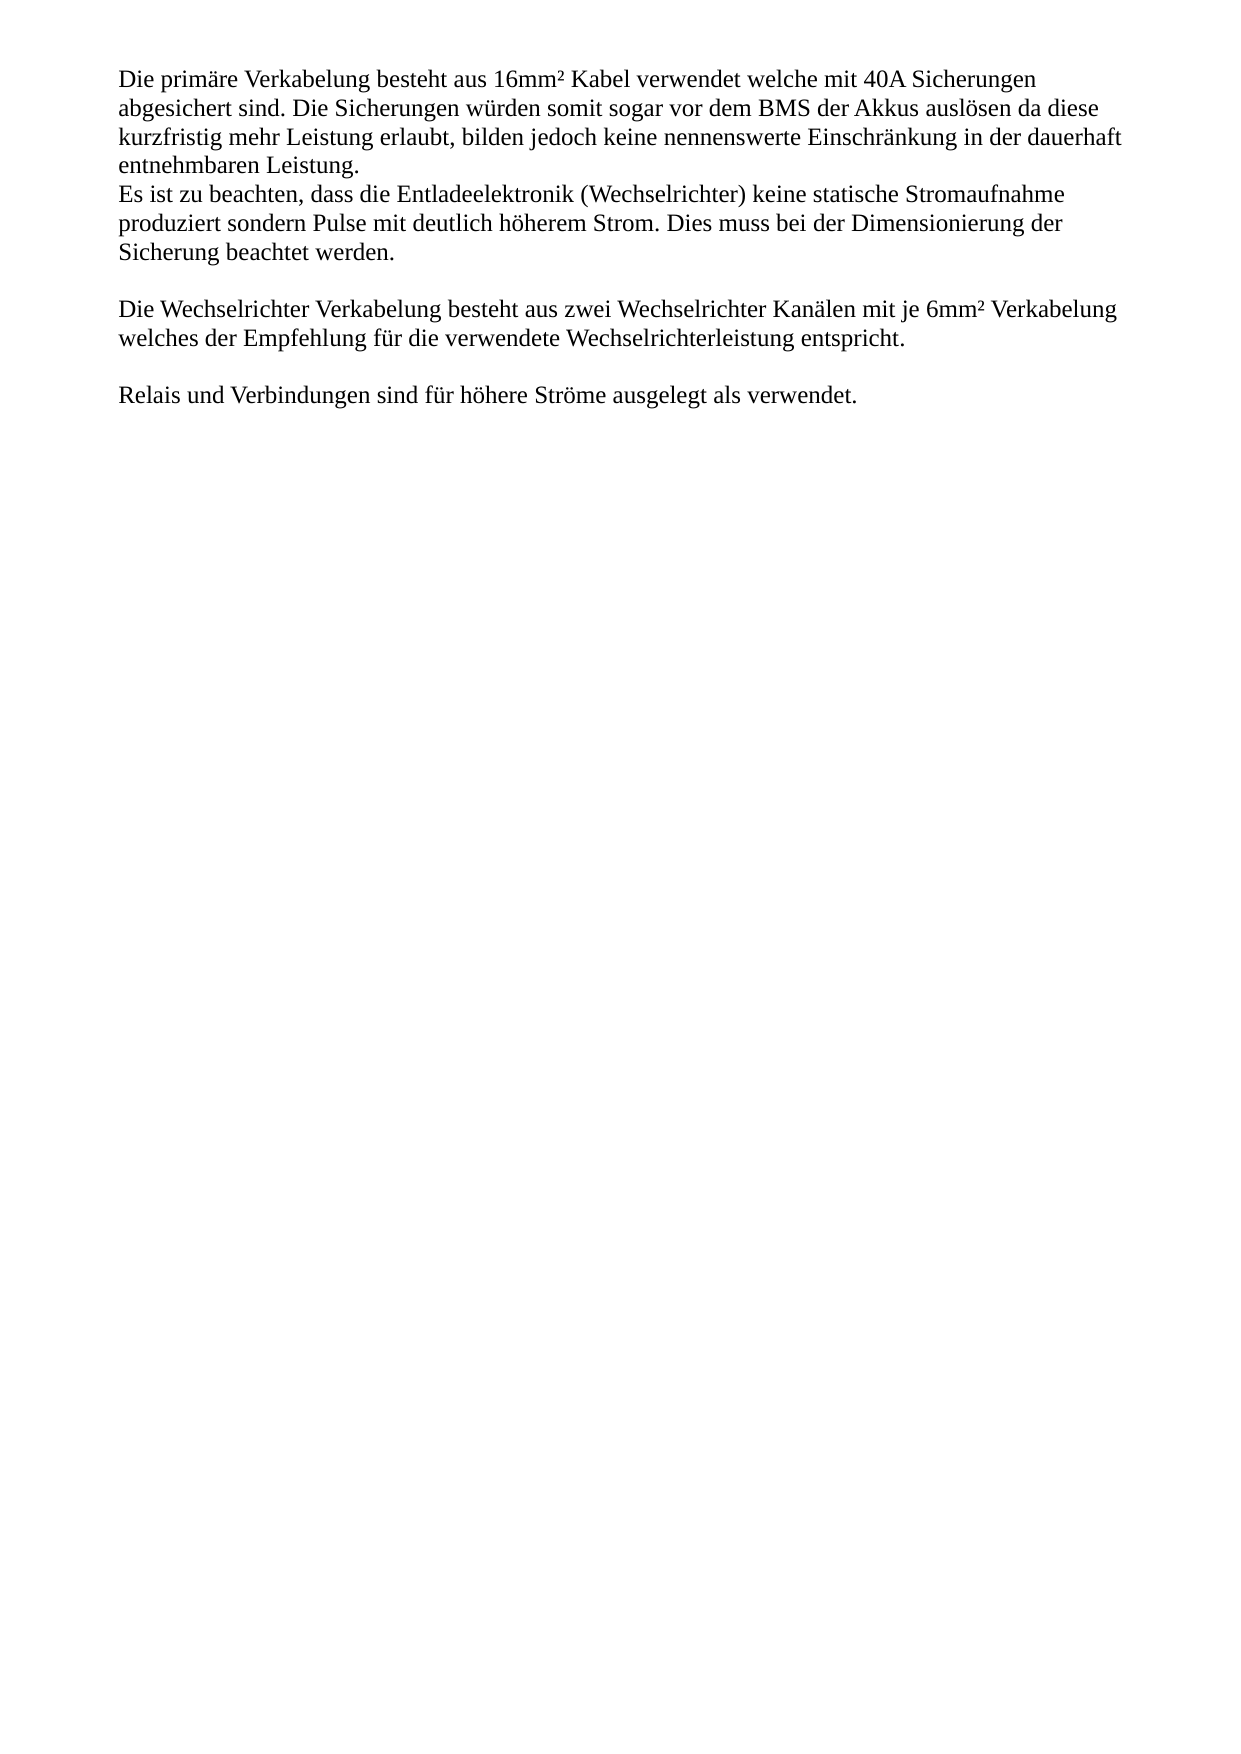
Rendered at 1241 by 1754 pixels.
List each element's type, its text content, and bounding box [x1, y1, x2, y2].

text Die primäre Verkabelung besteht aus 16mm² Kabel verwendet welche mit 40A Sicherungen abgesichert sind. Die Sicherungen würden somit sogar vor dem BMS der Akkus auslösen da diese kurzfristig mehr Leistung erlaubt, bilden jedoch keine nennenswerte Einschränkung in der dauerhaft entnehmbaren Leistung. [118, 64, 1122, 179]
text Die Wechselrichter Verkabelung besteht aus zwei Wechselrichter Kanälen mit je 6mm² Verkabelung welches der Empfehlung für die verwendete Wechselrichterleistung entspricht. [118, 294, 1122, 352]
text Relais und Verbindungen sind für höhere Ströme ausgelegt als verwendet. [118, 380, 1122, 409]
text Es ist zu beachten, dass die Entladeelektronik (Wechselrichter) keine statische Stromaufnahme produziert sondern Pulse mit deutlich höherem Strom. Dies muss bei der Dimensionierung der Sicherung beachtet werden. [118, 179, 1122, 265]
